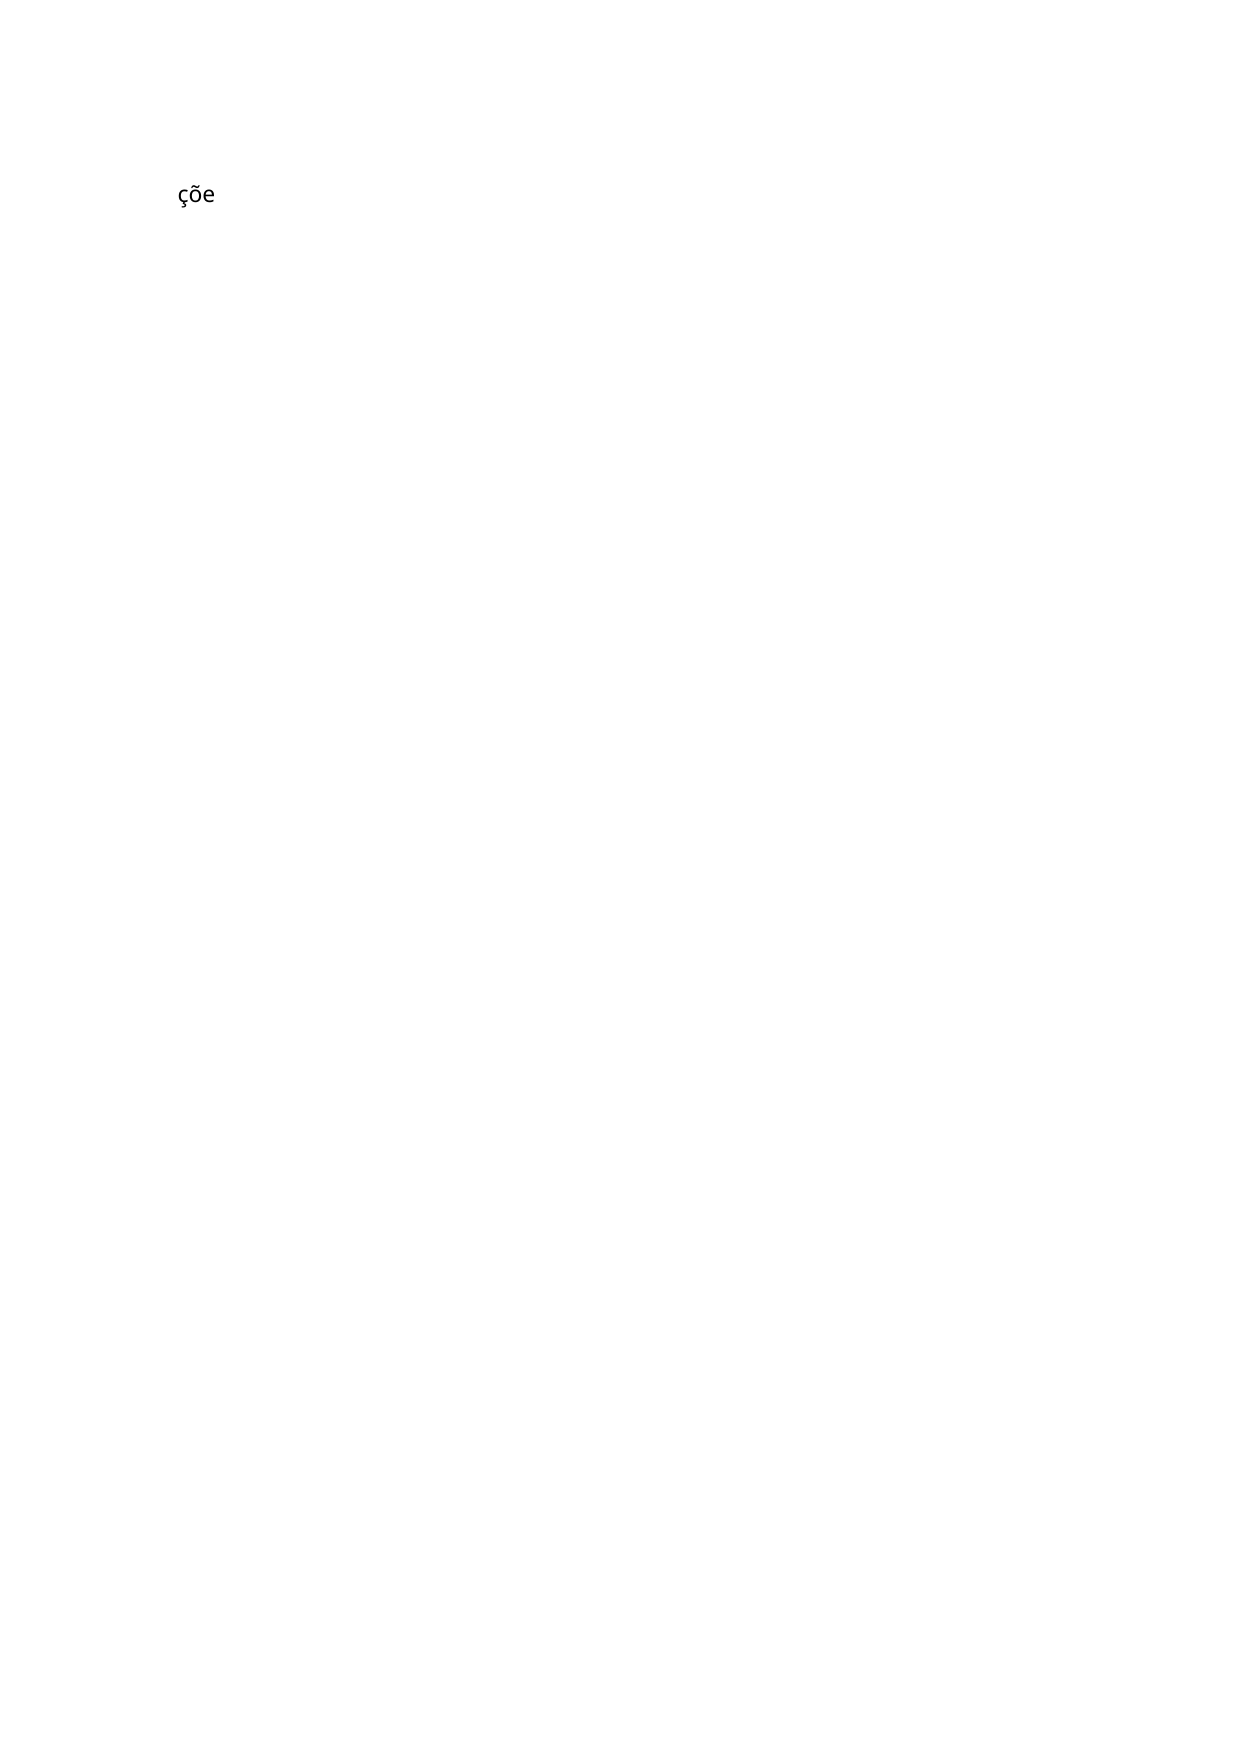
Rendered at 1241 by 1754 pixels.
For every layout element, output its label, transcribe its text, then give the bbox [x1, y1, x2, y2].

text çõe [177, 178, 1063, 209]
